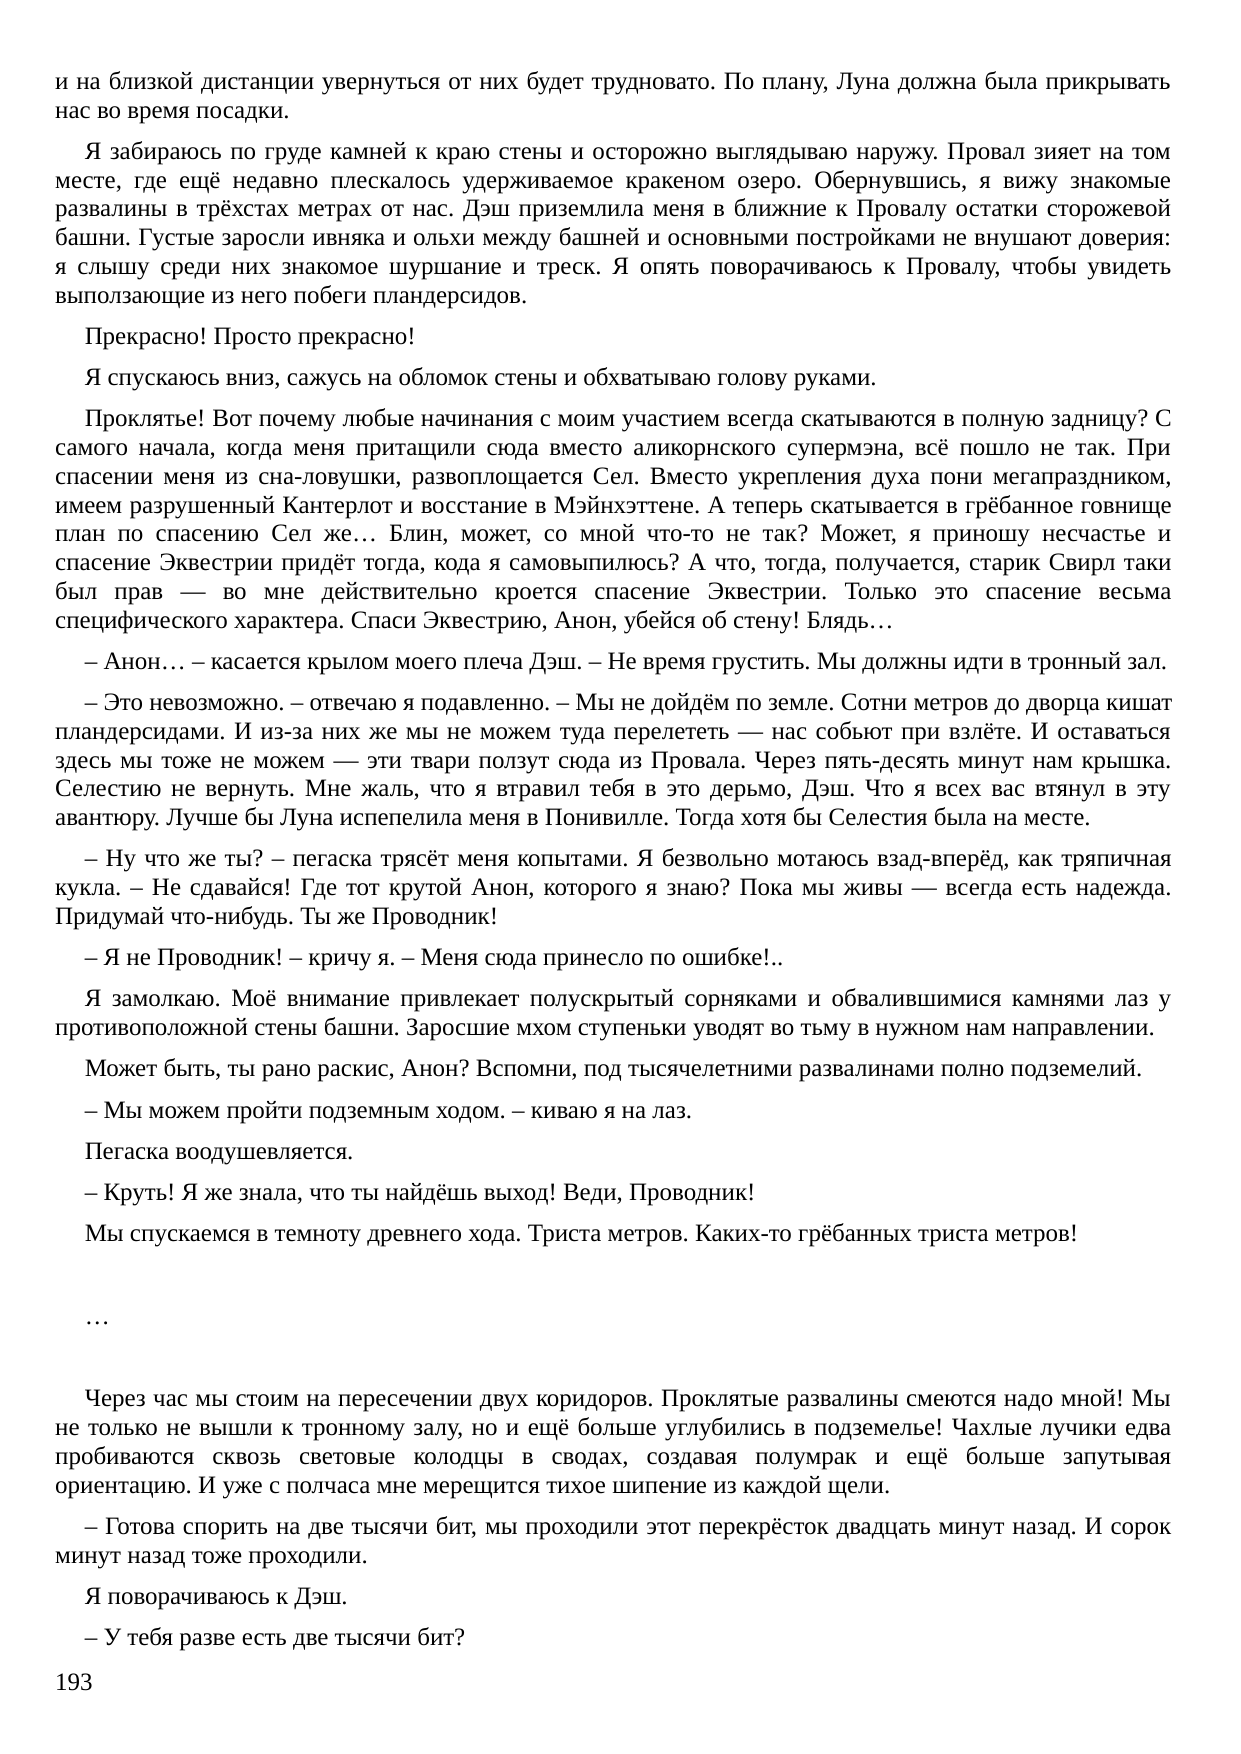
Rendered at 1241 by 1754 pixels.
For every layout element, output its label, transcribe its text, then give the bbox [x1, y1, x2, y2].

text Я поворачиваюсь к Дэш. [55, 1581, 1173, 1610]
text – Ну что же ты? – пегаска трясёт меня копытами. Я безвольно мотаюсь взад-вперёд, как тряпичная кукла. – Не сдавайся! Где тот крутой Анон, которого я знаю? Пока мы живы — всегда есть надежда. Придумай что-нибудь. Ты же Проводник! [55, 843, 1173, 930]
text Может быть, ты рано раскис, Анон? Вспомни, под тысячелетними развалинами полно подземелий. [55, 1053, 1173, 1082]
text – Я не Проводник! – кричу я. – Меня сюда принесло по ошибке!.. [55, 942, 1173, 971]
text Я забираюсь по груде камней к краю стены и осторожно выглядываю наружу. Провал зияет на том месте, где ещё недавно плескалось удерживаемое кракеном озеро. Обернувшись, я вижу знакомые развалины в трёхстах метрах от нас. Дэш приземлила меня в ближние к Провалу остатки сторожевой башни. Густые заросли ивняка и ольхи между башней и основными постройками не внушают доверия: я слышу среди них знакомое шуршание и треск. Я опять поворачиваюсь к Провалу, чтобы увидеть выползающие из него побеги пландерсидов. [55, 136, 1173, 308]
text – У тебя разве есть две тысячи бит? [55, 1622, 1173, 1651]
text Я замолкаю. Моё внимание привлекает полускрытый сорняками и обвалившимися камнями лаз у противоположной стены башни. Заросшие мхом ступеньки уводят во тьму в нужном нам направлении. [55, 983, 1173, 1041]
text Пегаска воодушевляется. [55, 1136, 1173, 1165]
text и на близкой дистанции увернуться от них будет трудновато. По плану, Луна должна была прикрывать нас во время посадки. [55, 66, 1173, 123]
text – Анон… – касается крылом моего плеча Дэш. – Не время грустить. Мы должны идти в тронный зал. [55, 646, 1173, 675]
text … [55, 1301, 1173, 1330]
text – Готова спорить на две тысячи бит, мы проходили этот перекрёсток двадцать минут назад. И сорок минут назад тоже проходили. [55, 1511, 1173, 1568]
text Мы спускаемся в темноту древнего хода. Триста метров. Каких-то грёбанных триста метров! [55, 1218, 1173, 1247]
text Прекрасно! Просто прекрасно! [55, 321, 1173, 350]
text Я спускаюсь вниз, сажусь на обломок стены и обхватываю голову руками. [55, 362, 1173, 391]
text – Круть! Я же знала, что ты найдёшь выход! Веди, Проводник! [55, 1177, 1173, 1206]
text – Это невозможно. – отвечаю я подавленно. – Мы не дойдём по земле. Сотни метров до дворца кишат пландерсидами. И из-за них же мы не можем туда перелететь — нас собьют при взлёте. И оставаться здесь мы тоже не можем — эти твари ползут сюда из Провала. Через пять-десять минут нам крышка. Селестию не вернуть. Мне жаль, что я втравил тебя в это дерьмо, Дэш. Что я всех вас втянул в эту авантюру. Лучше бы Луна испепелила меня в Понивилле. Тогда хотя бы Селестия была на месте. [55, 687, 1173, 831]
text Проклятье! Вот почему любые начинания с моим участием всегда скатываются в полную задницу? С самого начала, когда меня притащили сюда вместо аликорнского супермэна, всё пошло не так. При спасении меня из сна-ловушки, развоплощается Сел. Вместо укрепления духа пони мегапраздником, имеем разрушенный Кантерлот и восстание в Мэйнхэттене. А теперь скатывается в грёбанное говнище план по спасению Сел же… Блин, может, со мной что-то не так? Может, я приношу несчастье и спасение Эквестрии придёт тогда, кода я самовыпилюсь? А что, тогда, получается, старик Свирл таки был прав — во мне действительно кроется спасение Эквестрии. Только это спасение весьма специфического характера. Спаси Эквестрию, Анон, убейся об стену! Блядь… [55, 403, 1173, 633]
text Через час мы стоим на пересечении двух коридоров. Проклятые развалины смеются надо мной! Мы не только не вышли к тронному залу, но и ещё больше углубились в подземелье! Чахлые лучики едва пробиваются сквозь световые колодцы в сводах, создавая полумрак и ещё больше запутывая ориентацию. И уже с полчаса мне мерещится тихое шипение из каждой щели. [55, 1383, 1173, 1498]
text – Мы можем пройти подземным ходом. – киваю я на лаз. [55, 1095, 1173, 1123]
